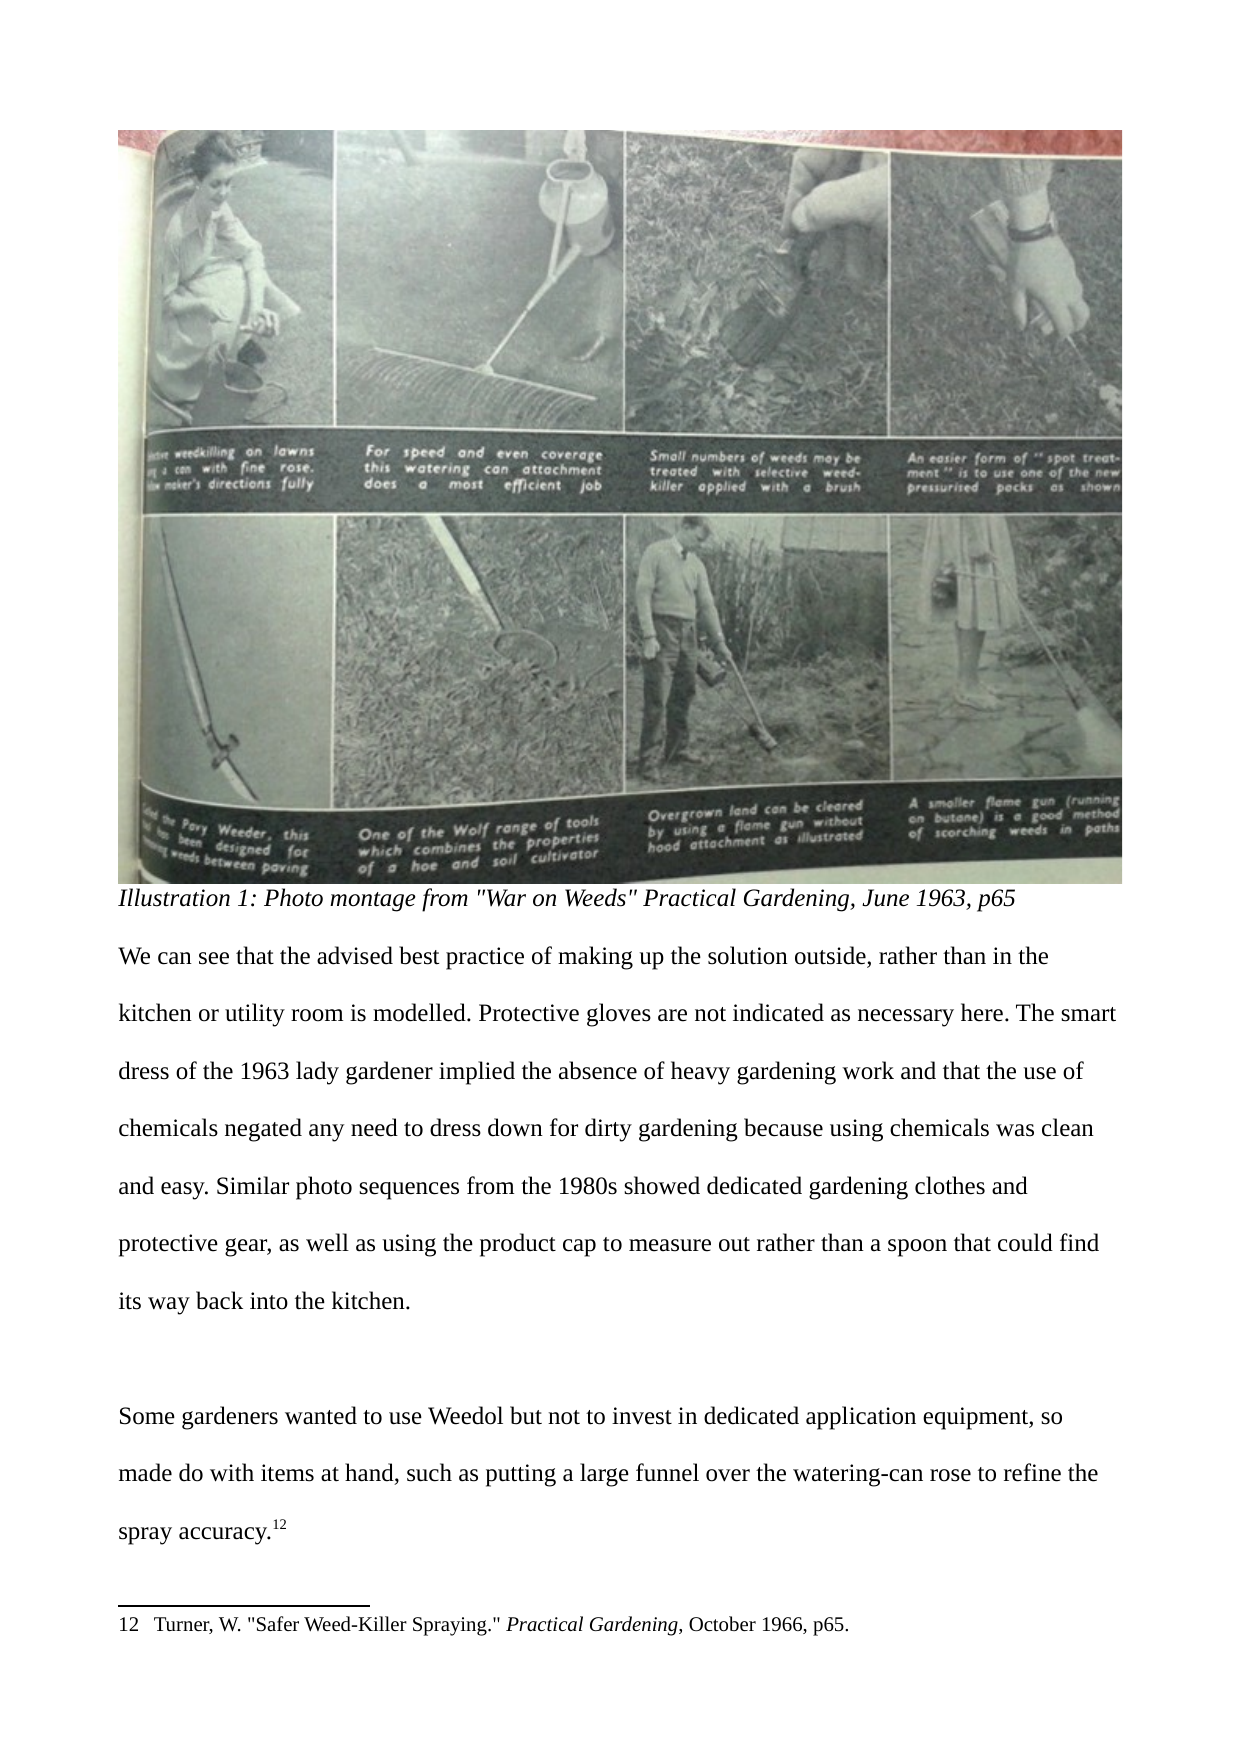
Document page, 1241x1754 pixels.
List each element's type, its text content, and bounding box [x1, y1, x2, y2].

picture [118, 130, 1123, 884]
text Some gardeners wanted to use Weedol but not to invest in dedicated application equipment, so made do with items at hand, such as putting a large funnel over the watering-can rose to refine the spray accuracy. [118, 1401, 1122, 1545]
text Turner, W. "Safer Weed-Killer Spraying." Practical Gardening, October 1966, p65. [118, 1612, 1122, 1636]
text We can see that the advised best practice of making up the solution outside, rather than in the kitchen or utility room is modelled. Protective gloves are not indicated as necessary here. The smart dress of the 1963 lady gardener implied the absence of heavy gardening work and that the use of chemicals negated any need to dress down for dirty gardening because using chemicals was clean and easy. Similar photo sequences from the 1980s showed dedicated gardening clothes and protective gear, as well as using the product cap to measure out rather than a spoon that could find its way back into the kitchen. [118, 912, 1122, 1315]
text Illustration 1: Photo montage from "War on Weeds" Practical Gardening, June 1963, p65 [118, 884, 1122, 912]
